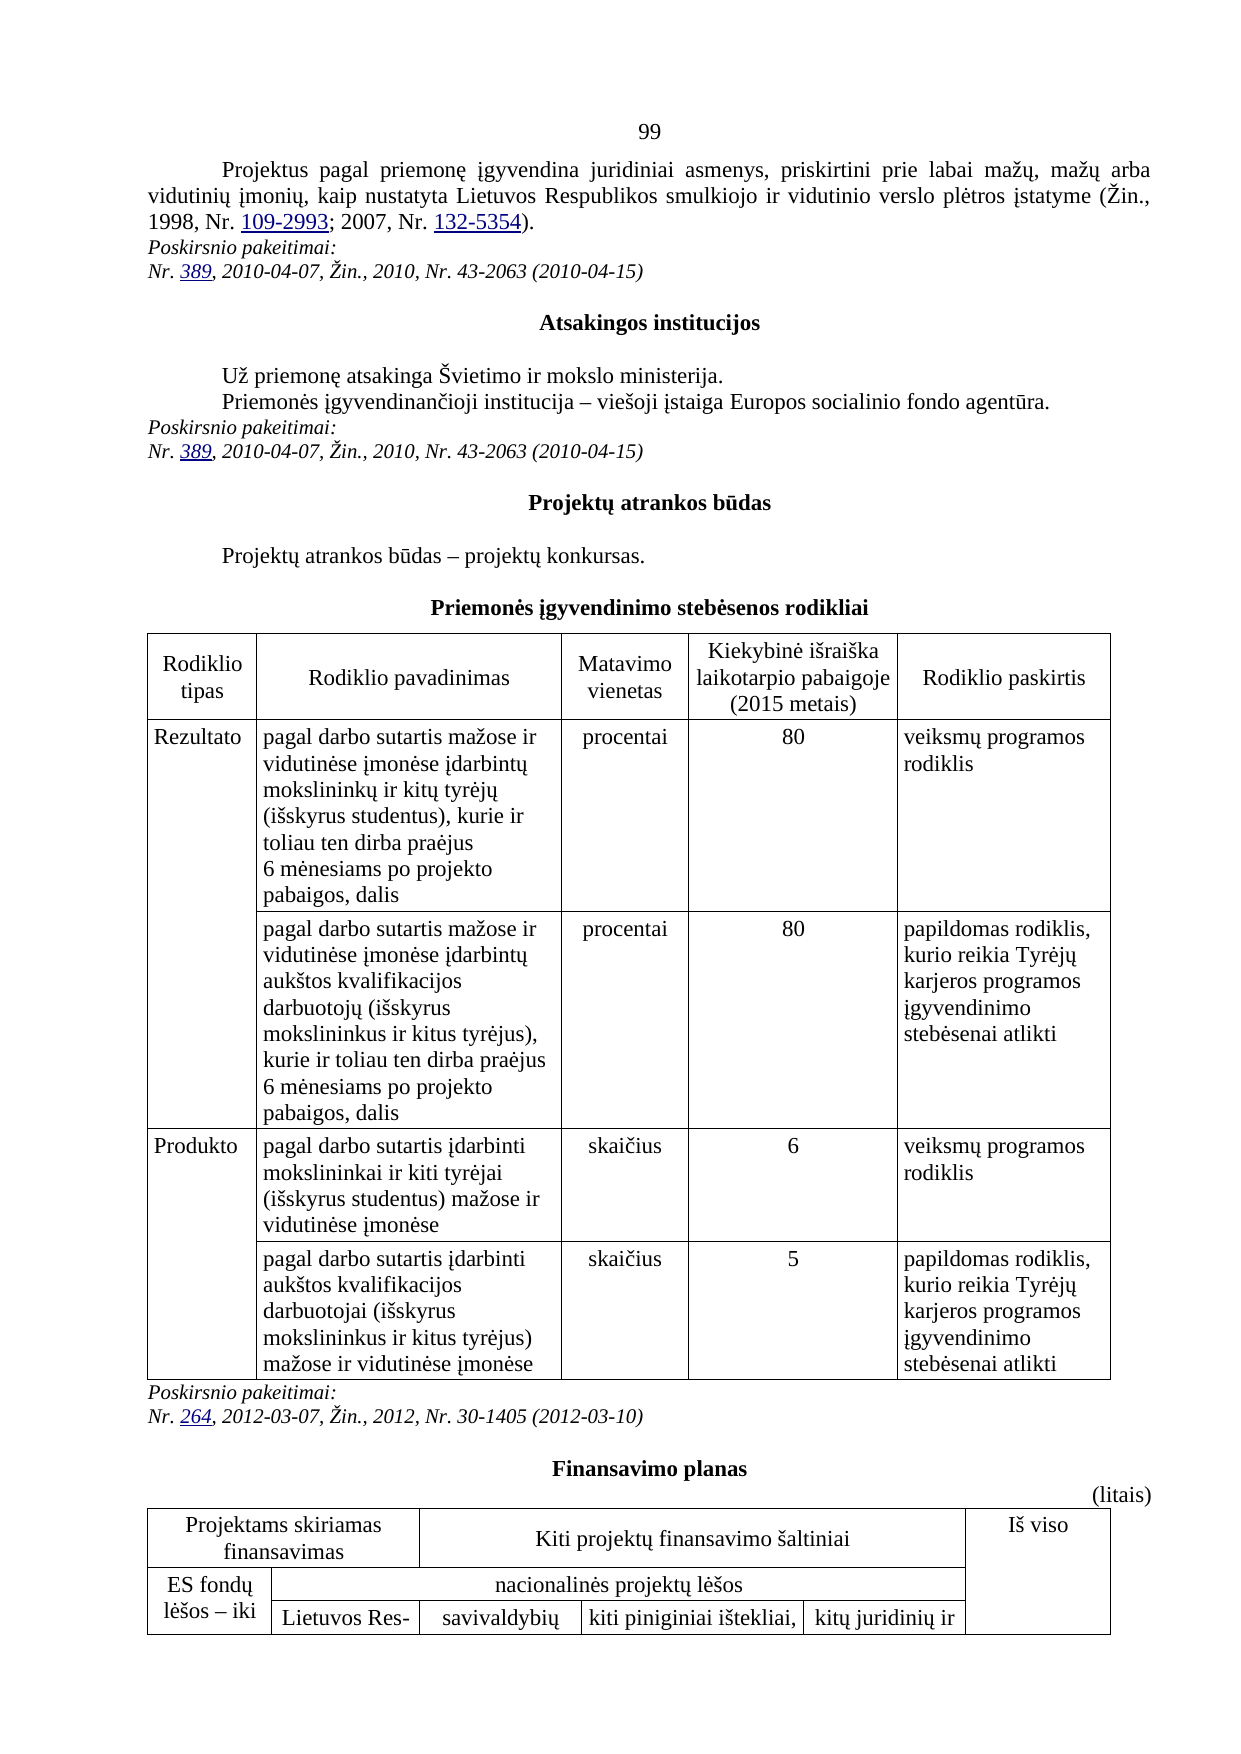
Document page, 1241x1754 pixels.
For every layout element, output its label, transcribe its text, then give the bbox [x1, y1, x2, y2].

table_cell ES fondų lėšos – iki [148, 1568, 271, 1633]
table_cell 5 [689, 1242, 897, 1379]
text Nr. 389, 2010-04-07, Žin., 2010, Nr. 43-2063 (2010-04-15) [148, 439, 1152, 463]
text (litais) [148, 1481, 1152, 1507]
table_cell 80 [689, 912, 897, 1128]
table_header Iš viso [966, 1509, 1110, 1633]
table_cell veiksmų programos rodiklis [898, 720, 1110, 911]
text Poskirsnio pakeitimai: [148, 414, 1152, 439]
text Nr. 389, 2010-04-07, Žin., 2010, Nr. 43-2063 (2010-04-15) [148, 259, 1152, 283]
table_cell veiksmų programos rodiklis [898, 1129, 1110, 1241]
table_cell skaičius [562, 1242, 688, 1379]
text Nr. 264, 2012-03-07, Žin., 2012, Nr. 30-1405 (2012-03-10) [148, 1404, 1152, 1428]
text Priemonės įgyvendinimo stebėsenos rodikliai [148, 594, 1152, 621]
table_cell procentai [562, 912, 688, 1128]
text Projektų atrankos būdas – projektų konkursas. [148, 542, 1152, 568]
text Finansavimo planas [148, 1455, 1152, 1481]
table_header Kiekybinė išraiška laikotarpio pabaigoje (2015 metais) [689, 634, 897, 719]
table_cell pagal darbo sutartis įdarbinti mokslininkai ir kiti tyrėjai (išskyrus studentus) mažose ir vidutinėse įmonėse [257, 1129, 561, 1241]
table_cell pagal darbo sutartis mažose ir vidutinėse įmonėse įdarbintų mokslininkų ir kitų tyrėjų (išskyrus studentus), kurie ir toliau ten dirba praėjus 6 mėnesiams po projekto pabaigos, dalis [257, 720, 561, 911]
table_header Rodiklio tipas [148, 634, 256, 719]
table_cell kiti piniginiai ištekliai, [582, 1601, 803, 1633]
table_cell savivaldybių [420, 1601, 581, 1633]
text Poskirsnio pakeitimai: [148, 235, 1152, 259]
text Projektų atrankos būdas [148, 489, 1152, 515]
table_cell pagal darbo sutartis mažose ir vidutinėse įmonėse įdarbintų aukštos kvalifikacijos darbuotojų (išskyrus mokslininkus ir kitus tyrėjus), kurie ir toliau ten dirba praėjus 6 mėnesiams po projekto pabaigos, dalis [257, 912, 561, 1128]
table_cell 6 [689, 1129, 897, 1241]
table_cell kitų juridinių ir [804, 1601, 965, 1633]
text Priemonės įgyvendinančioji institucija – viešoji įstaiga Europos socialinio fondo agentūra. [148, 388, 1152, 414]
table_cell procentai [562, 720, 688, 911]
text Atsakingos institucijos [148, 309, 1152, 336]
table_cell 80 [689, 720, 897, 911]
table_header Kiti projektų finansavimo šaltiniai [420, 1509, 965, 1567]
table_cell papildomas rodiklis, kurio reikia Tyrėjų karjeros programos įgyvendinimo stebėsenai atlikti [898, 1242, 1110, 1379]
table_cell papildomas rodiklis, kurio reikia Tyrėjų karjeros programos įgyvendinimo stebėsenai atlikti [898, 912, 1110, 1128]
table_header Rodiklio paskirtis [898, 634, 1110, 719]
table_header Rodiklio pavadinimas [257, 634, 561, 719]
table_cell Produkto [148, 1129, 256, 1379]
text Už priemonę atsakinga Švietimo ir mokslo ministerija. [148, 362, 1152, 388]
table_cell skaičius [562, 1129, 688, 1241]
table_cell nacionalinės projektų lėšos [272, 1568, 965, 1600]
table_cell Lietuvos Res­ [272, 1601, 419, 1633]
table_header Projektams skiriamas finansavimas [148, 1509, 419, 1567]
text Projektus pagal priemonę įgyvendina juridiniai asmenys, priskirtini prie labai mažų, mažų arba vidutinių įmonių, kaip nustatyta Lietuvos Respublikos smulkiojo ir vidutinio verslo plėtros įstatyme (Žin., 1998, Nr. 109-2993; 2007, Nr. 132-5354). [148, 156, 1152, 235]
table_cell pagal darbo sutartis įdarbinti aukštos kvalifikacijos darbuotojai (išskyrus mokslininkus ir kitus tyrėjus) mažose ir vidutinėse įmonėse [257, 1242, 561, 1379]
table_cell Rezultato [148, 720, 256, 1128]
table_header Matavimo vienetas [562, 634, 688, 719]
text Poskirsnio pakeitimai: [148, 1380, 1152, 1404]
